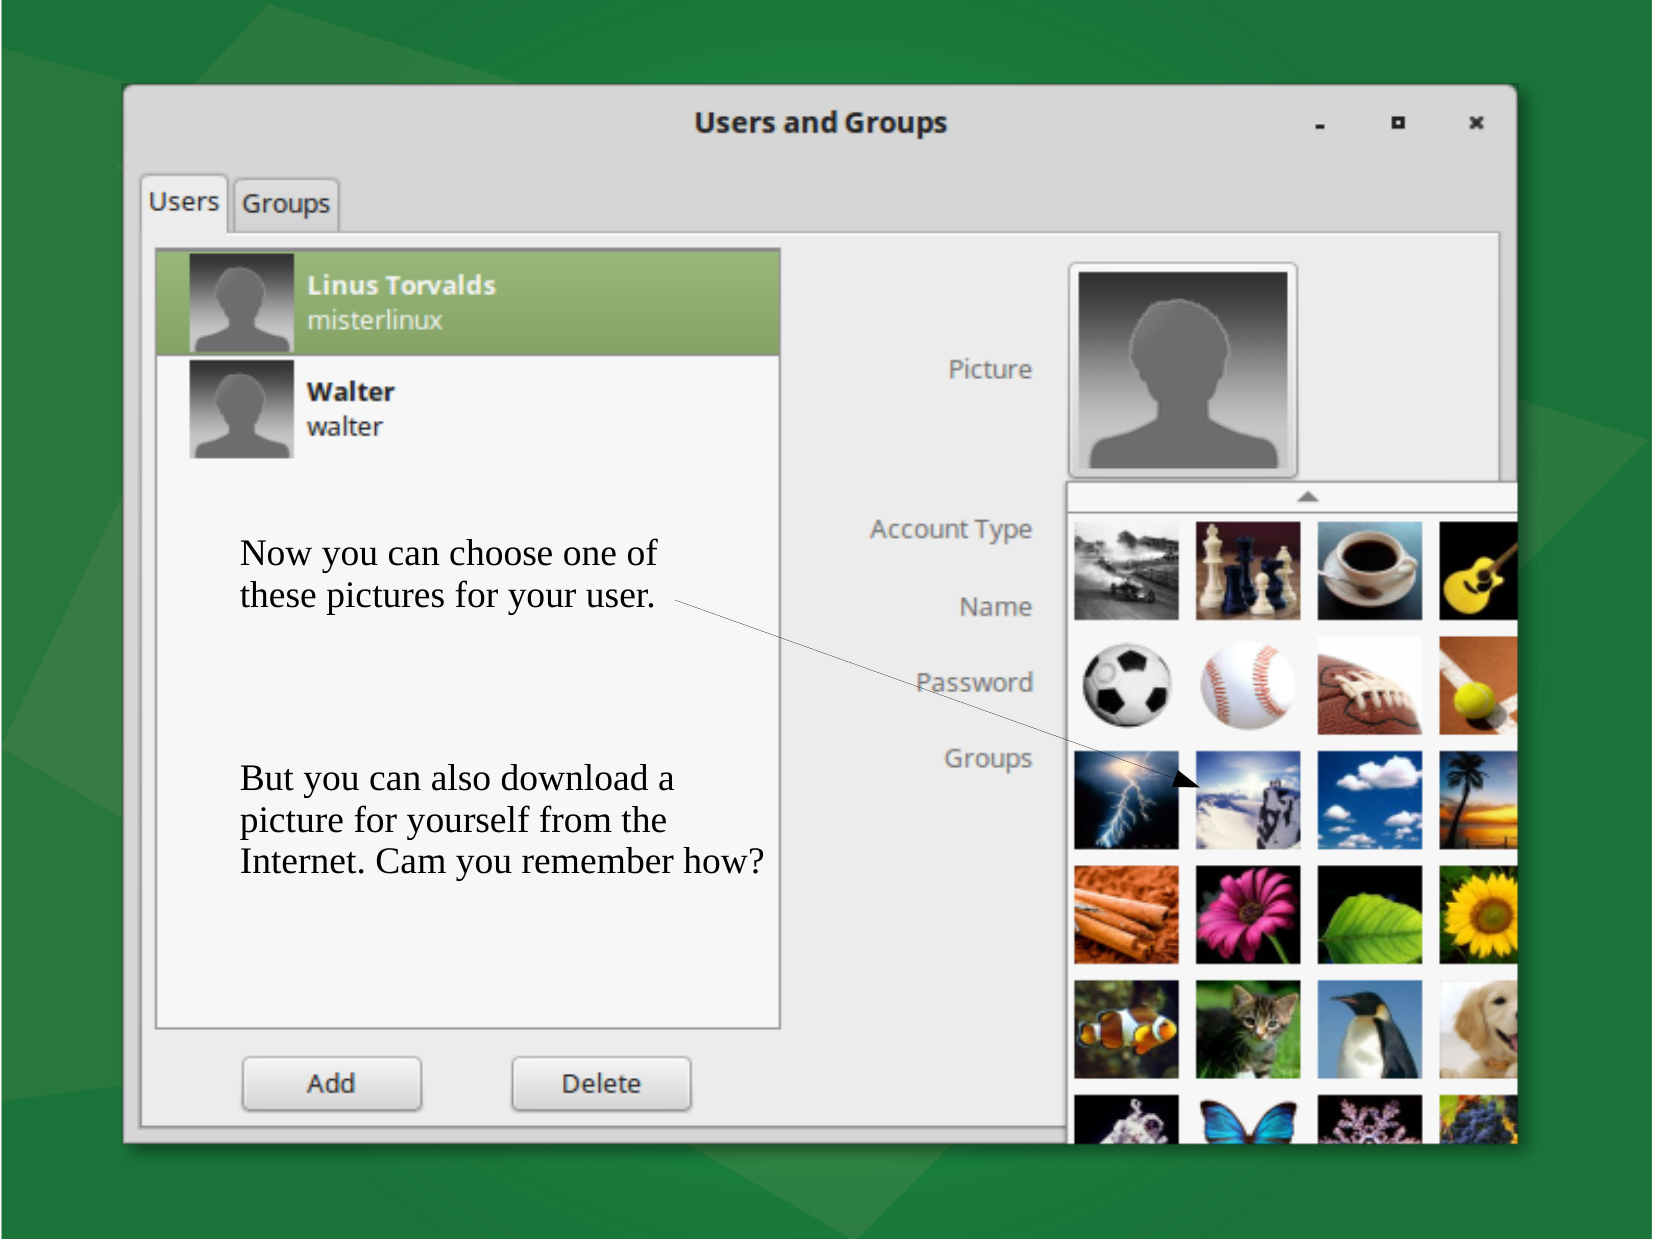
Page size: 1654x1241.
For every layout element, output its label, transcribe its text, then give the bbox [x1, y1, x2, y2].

text_box But you can also download a picture for yourself from the Internet. Cam you remember how? [225, 750, 788, 891]
text_box Now you can choose one of these pictures for your user. [225, 525, 676, 624]
picture [0, 0, 1652, 1241]
